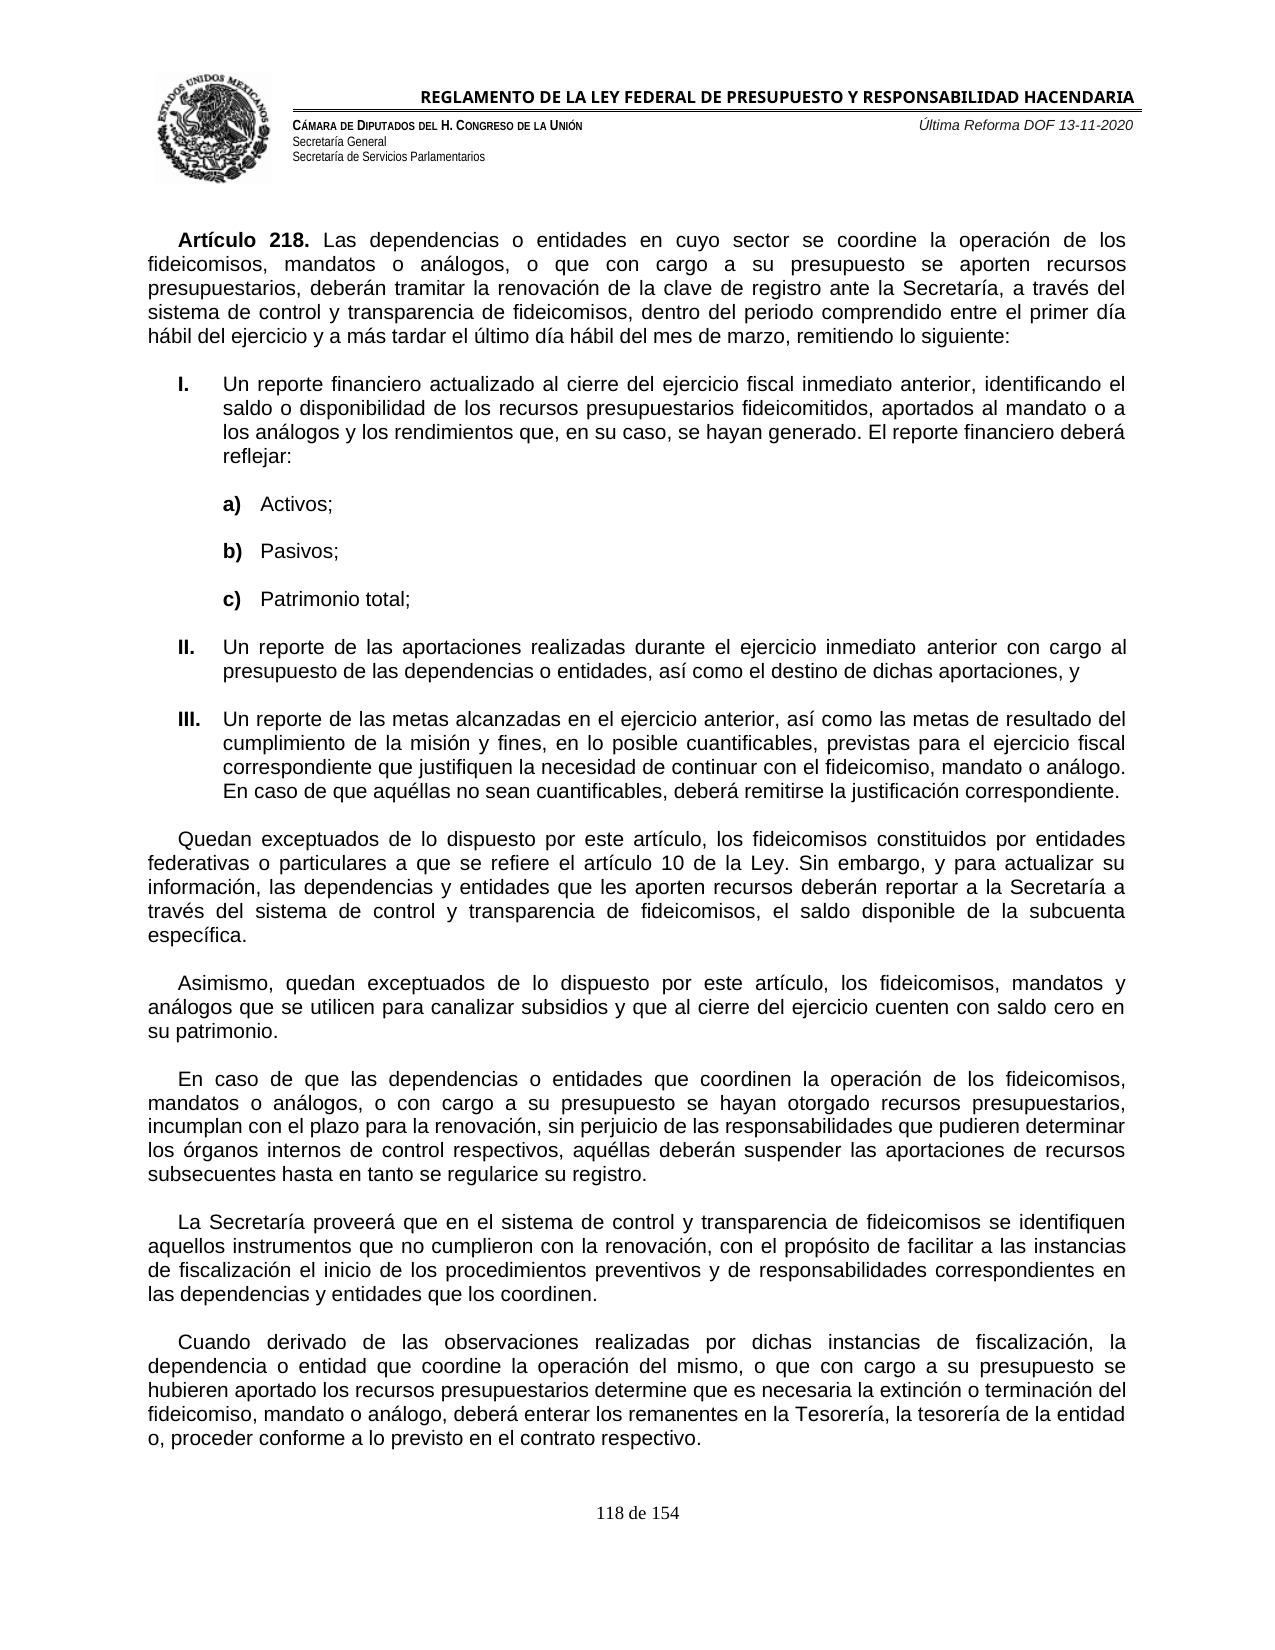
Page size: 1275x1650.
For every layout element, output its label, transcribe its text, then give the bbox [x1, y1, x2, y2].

text II. Un reporte de las aportaciones realizadas durante el ejercicio inmediato anterior con cargo al presupuesto de las dependencias o entidades, así como el destino de dichas aportaciones, y [178, 635, 1127, 683]
text I. Un reporte financiero actualizado al cierre del ejercicio fiscal inmediato anterior, identificando el saldo o disponibilidad de los recursos presupuestarios fideicomitidos, aportados al mandato o a los análogos y los rendimientos que, en su caso, se hayan generado. El reporte financiero deberá reflejar: [178, 372, 1127, 467]
text Artículo 218. Las dependencias o entidades en cuyo sector se coordine la operación de los fideicomisos, mandatos o análogos, o que con cargo a su presupuesto se aporten recursos presupuestarios, deberán tramitar la renovación de la clave de registro ante la Secretaría, a través del sistema de control y transparencia de fideicomisos, dentro del periodo comprendido entre el primer día hábil del ejercicio y a más tardar el último día hábil del mes de marzo, remitiendo lo siguiente: [148, 228, 1127, 348]
text Quedan exceptuados de lo dispuesto por este artículo, los fideicomisos constituidos por entidades federativas o particulares a que se refiere el artículo 10 de la Ley. Sin embargo, y para actualizar su información, las dependencias y entidades que les aporten recursos deberán reportar a la Secretaría a través del sistema de control y transparencia de fideicomisos, el saldo disponible de la subcuenta específica. [148, 827, 1127, 947]
text b) Pasivos; [223, 539, 1127, 563]
text Cuando derivado de las observaciones realizadas por dichas instancias de fiscalización, la dependencia o entidad que coordine la operación del mismo, o que con cargo a su presupuesto se hubieren aportado los recursos presupuestarios determine que es necesaria la extinción o terminación del fideicomiso, mandato o análogo, deberá enterar los remanentes en la Tesorería, la tesorería de la entidad o, proceder conforme a lo previsto en el contrato respectivo. [148, 1330, 1127, 1450]
text III. Un reporte de las metas alcanzadas en el ejercicio anterior, así como las metas de resultado del cumplimiento de la misión y fines, en lo posible cuantificables, previstas para el ejercicio fiscal correspondiente que justifiquen la necesidad de continuar con el fideicomiso, mandato o análogo. En caso de que aquéllas no sean cuantificables, deberá remitirse la justificación correspondiente. [178, 707, 1127, 803]
text Asimismo, quedan exceptuados de lo dispuesto por este artículo, los fideicomisos, mandatos y análogos que se utilicen para canalizar subsidios y que al cierre del ejercicio cuenten con saldo cero en su patrimonio. [148, 971, 1127, 1042]
text En caso de que las dependencias o entidades que coordinen la operación de los fideicomisos, mandatos o análogos, o con cargo a su presupuesto se hayan otorgado recursos presupuestarios, incumplan con el plazo para la renovación, sin perjuicio de las responsabilidades que pudieren determinar los órganos internos de control respectivos, aquéllas deberán suspender las aportaciones de recursos subsecuentes hasta en tanto se regularice su registro. [148, 1066, 1127, 1186]
text a) Activos; [223, 491, 1127, 515]
text c) Patrimonio total; [223, 587, 1127, 611]
text La Secretaría proveerá que en el sistema de control y transparencia de fideicomisos se identifiquen aquellos instrumentos que no cumplieron con la renovación, con el propósito de facilitar a las instancias de fiscalización el inicio de los procedimientos preventivos y de responsabilidades correspondientes en las dependencias y entidades que los coordinen. [148, 1210, 1127, 1306]
